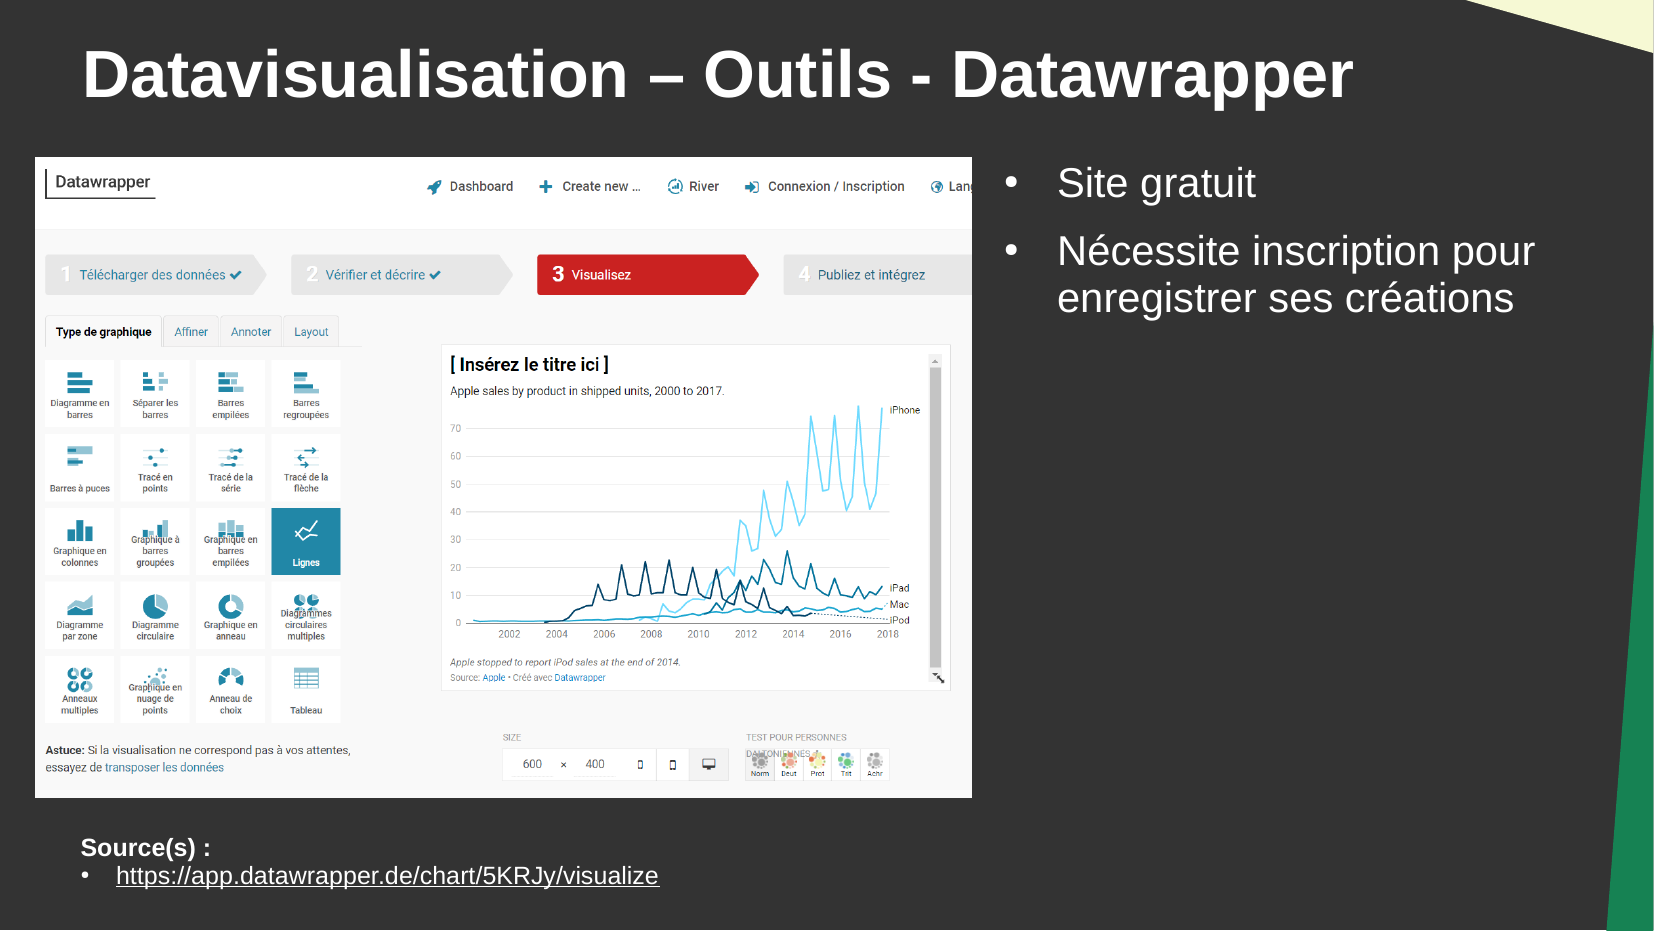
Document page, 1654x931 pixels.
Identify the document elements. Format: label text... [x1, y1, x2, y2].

text_box [1606, 315, 1654, 931]
text_box Source(s) : https://app.datawrapper.de/chart/5KRJy/visualize [65, 826, 1483, 926]
text_box [1465, 0, 1654, 54]
title Datavisualisation – Outils - Datawrapper [82, 37, 1571, 122]
list Site gratuit Nécessite inscription pour enregistrer ses créations [986, 159, 1636, 331]
picture [35, 157, 972, 798]
